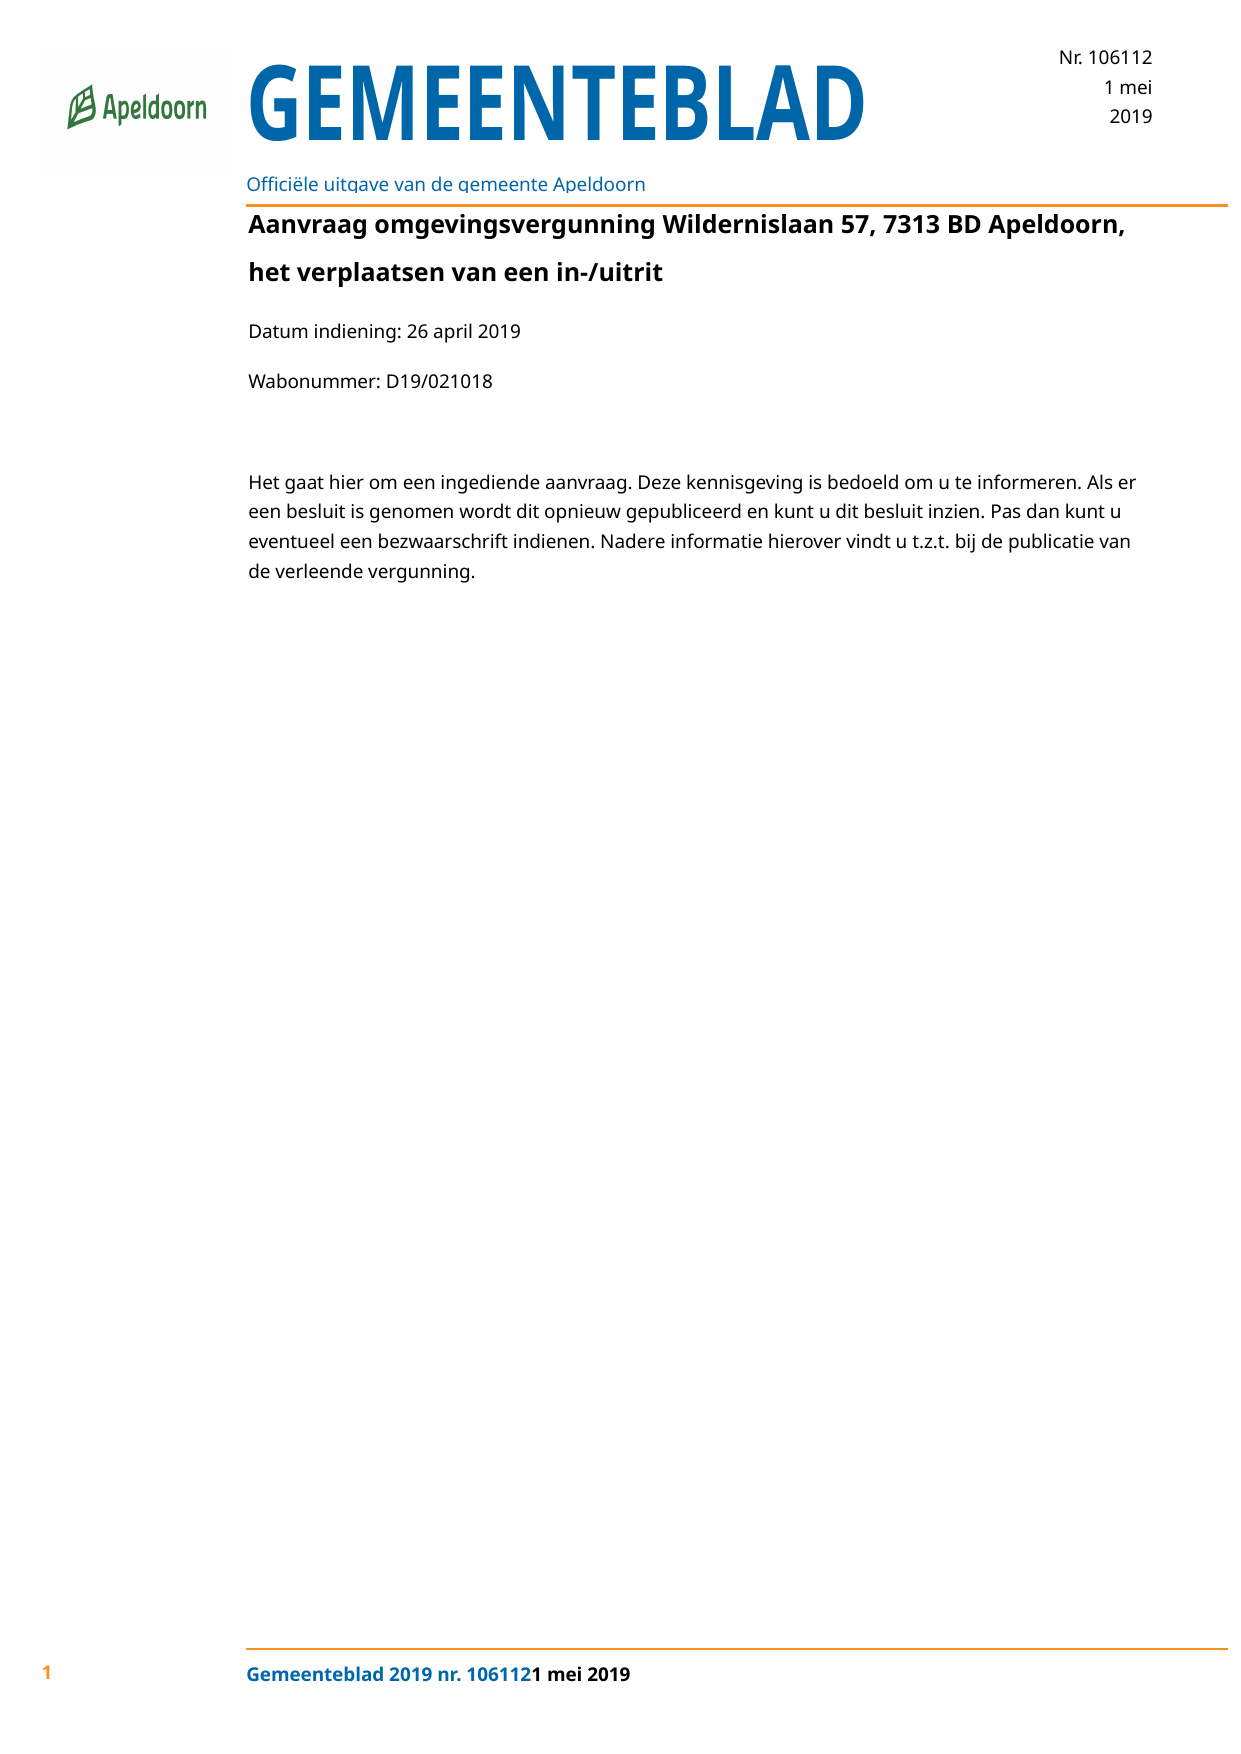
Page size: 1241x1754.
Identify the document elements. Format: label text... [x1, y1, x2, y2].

text Wabonummer: D19/021018 [248, 368, 1152, 394]
text Het gaat hier om een ingediende aanvraag. Deze kennisgeving is bedoeld om u te informeren. Als er een besluit is genomen wordt dit opnieuw gepubliceerd en kunt u dit besluit inzien. Pas dan kunt u eventueel een bezwaarschrift indienen. Nadere informatie hierover vindt u t.z.t. bij de publicatie van de verleende vergunning. [248, 469, 1152, 584]
text Datum indiening: 26 april 2019 [248, 318, 1152, 344]
text Aanvraag omgevingsvergunning Wildernislaan 57, 7313 BD Apeldoorn, het verplaatsen van een in-/uitrit [248, 207, 1152, 288]
picture [41, 47, 231, 172]
